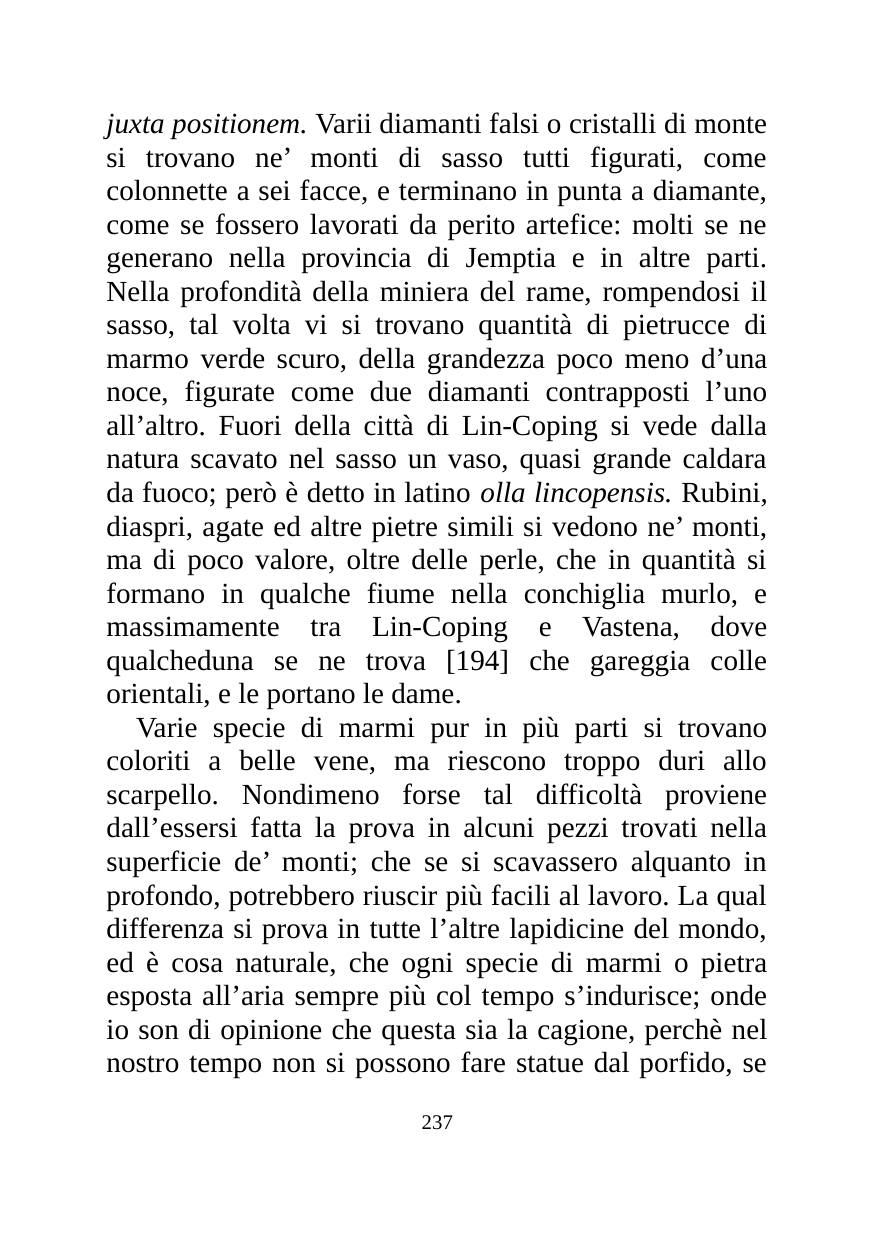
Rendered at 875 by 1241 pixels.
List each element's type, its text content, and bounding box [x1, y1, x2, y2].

text juxta positionem. Varii diamanti falsi o cristalli di monte si trovano ne’ monti di sasso tutti figurati, come colonnette a sei facce, e terminano in punta a diamante, come se fossero lavorati da perito artefice: molti se ne generano nella provincia di Jemptia e in altre parti. Nella profondità della miniera del rame, rompendosi il sasso, tal volta vi si trovano quantità di pietrucce di marmo verde scuro, della grandezza poco meno d’una noce, figurate come due diamanti contrapposti l’uno all’altro. Fuori della città di Lin-Coping si vede dalla natura scavato nel sasso un vaso, quasi grande caldara da fuoco; però è detto in latino olla lincopensis. Rubini, diaspri, agate ed altre pietre simili si vedono ne’ monti, ma di poco valore, oltre delle perle, che in quantità si formano in qualche fiume nella conchiglia murlo, e massimamente tra Lin-Coping e Vastena, dove qualcheduna se ne trova [194] che gareggia colle orientali, e le portano le dame. [106, 106, 768, 710]
text Varie specie di marmi pur in più parti si trovano coloriti a belle vene, ma riescono troppo duri allo scarpello. Nondimeno forse tal difficoltà proviene dall’essersi fatta la prova in alcuni pezzi trovati nella superficie de’ monti; che se si scavassero alquanto in profondo, potrebbero riuscir più facili al lavoro. La qual differenza si prova in tutte l’altre lapidicine del mondo, ed è cosa naturale, che ogni specie di marmi o pietra esposta all’aria sempre più col tempo s’indurisce; onde io son di opinione che questa sia la cagione, perchè nel nostro tempo non si possono fare statue dal porfido, se [106, 710, 768, 1079]
